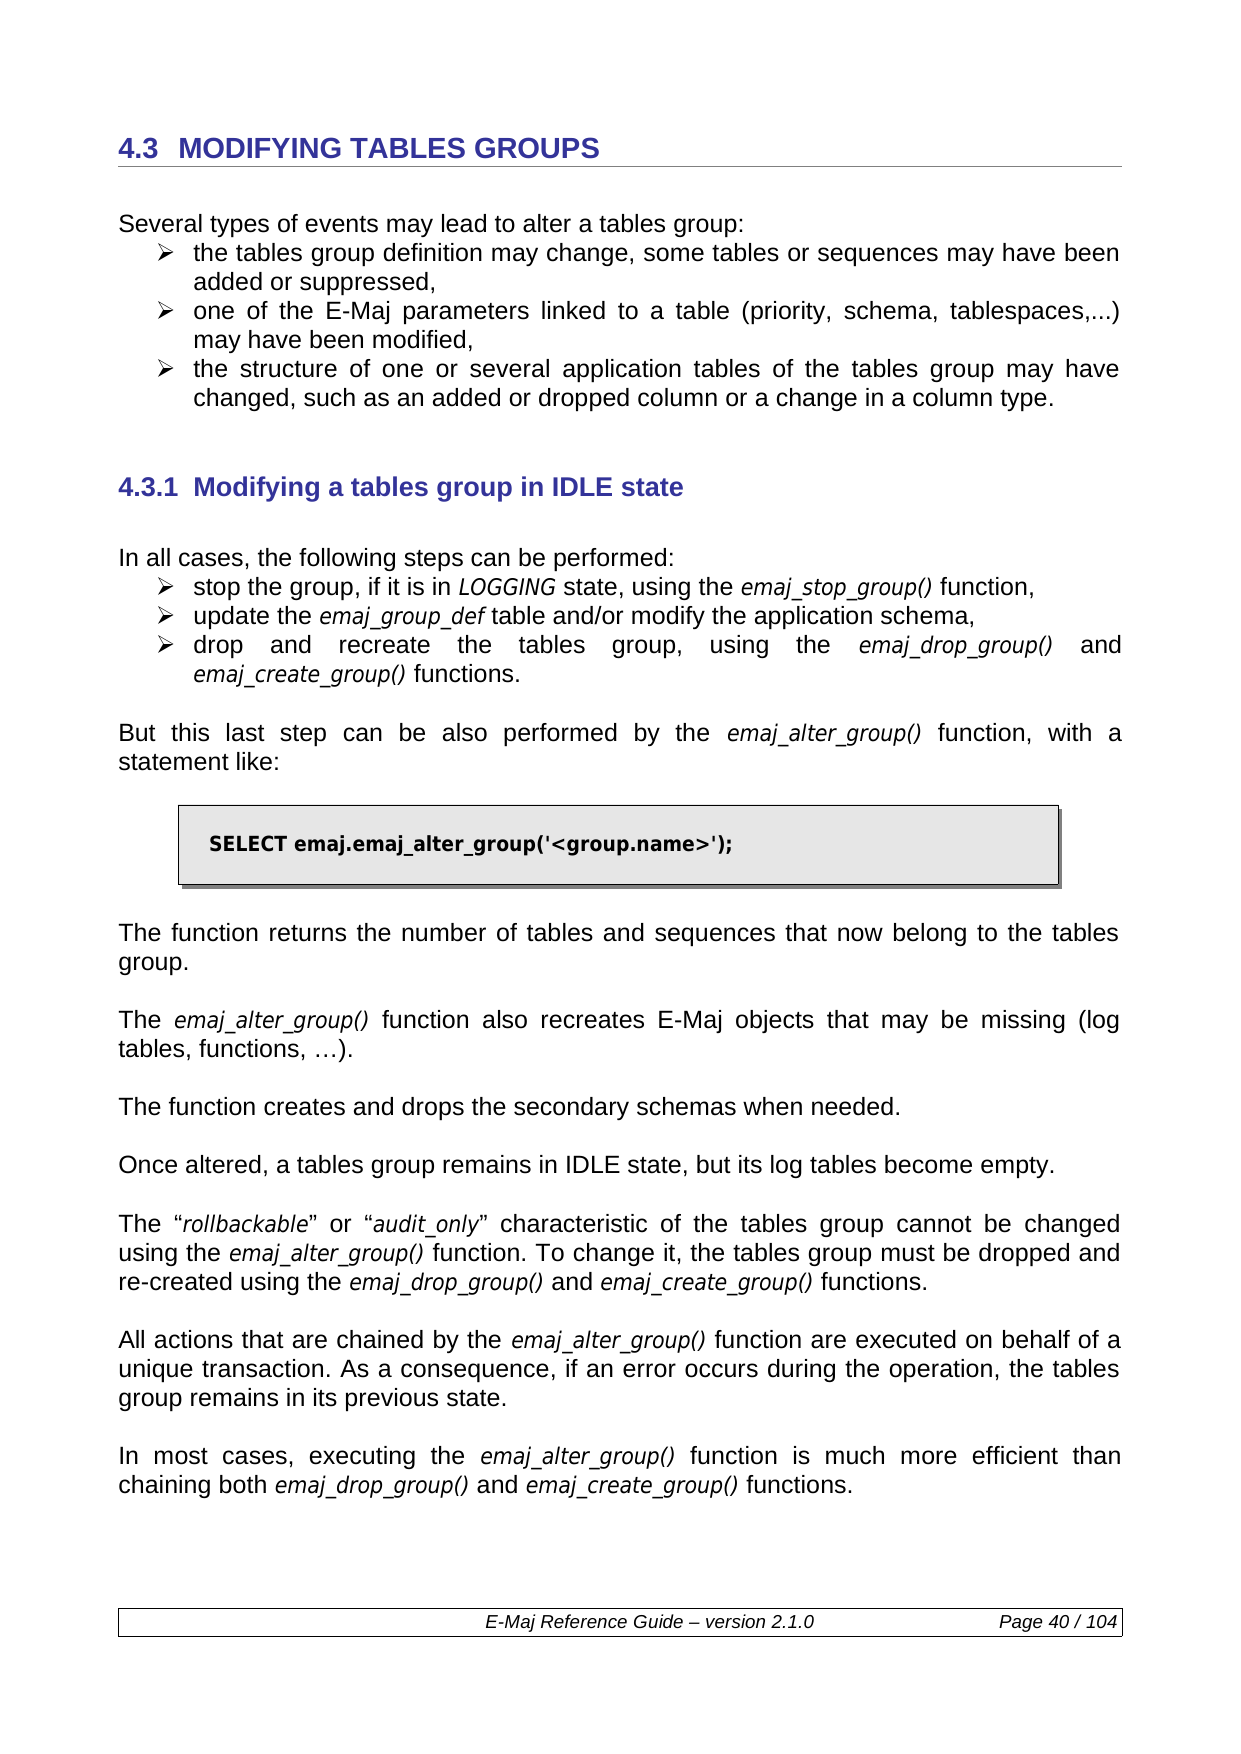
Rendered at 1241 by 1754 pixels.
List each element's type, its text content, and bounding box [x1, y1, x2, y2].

text In all cases, the following steps can be performed: [118, 543, 1122, 572]
text But this last step can be also performed by the emaj_alter_group() function, with a statement like: [118, 717, 1122, 776]
subtitle Modifying tables groups [118, 131, 1122, 166]
text The function creates and drops the secondary schemas when needed. [118, 1092, 1122, 1121]
text All actions that are chained by the emaj_alter_group() function are executed on behalf of a unique transaction. As a consequence, if an error occurs during the operation, the tables group remains in its previous state. [118, 1325, 1122, 1412]
text In most cases, executing the emaj_alter_group() function is much more efficient than chaining both emaj_drop_group() and emaj_create_group() functions. [118, 1441, 1122, 1499]
subtitle Modifying a tables group in IDLE state [118, 470, 1122, 501]
list the structure of one or several application tables of the tables group may have changed, such as an added or dropped column or a change in a column type. [156, 354, 1122, 412]
text Several types of events may lead to alter a tables group: [118, 209, 1122, 238]
text The “rollbackable” or “audit_only” characteristic of the tables group cannot be changed using the emaj_alter_group() function. To change it, the tables group must be dropped and re-created using the emaj_drop_group() and emaj_create_group() functions. [118, 1208, 1122, 1296]
list drop and recreate the tables group, using the emaj_drop_group() and emaj_create_group() functions. [156, 630, 1122, 688]
text The function returns the number of tables and sequences that now belong to the tables group. [118, 918, 1122, 976]
text Once altered, a tables group remains in IDLE state, but its log tables become empty. [118, 1150, 1122, 1179]
text The emaj_alter_group() function also recreates E-Maj objects that may be missing (log tables, functions, …). [118, 1005, 1122, 1063]
list the tables group definition may change, some tables or sequences may have been added or suppressed, [156, 238, 1122, 296]
list update the emaj_group_def table and/or modify the application schema, [156, 601, 1122, 630]
list one of the E-Maj parameters linked to a table (priority, schema, tablespaces,...) may have been modified, [156, 296, 1122, 354]
text SELECT emaj.emaj_alter_group('<group.name>'); [179, 829, 1058, 853]
list stop the group, if it is in LOGGING state, using the emaj_stop_group() function, [156, 572, 1122, 601]
